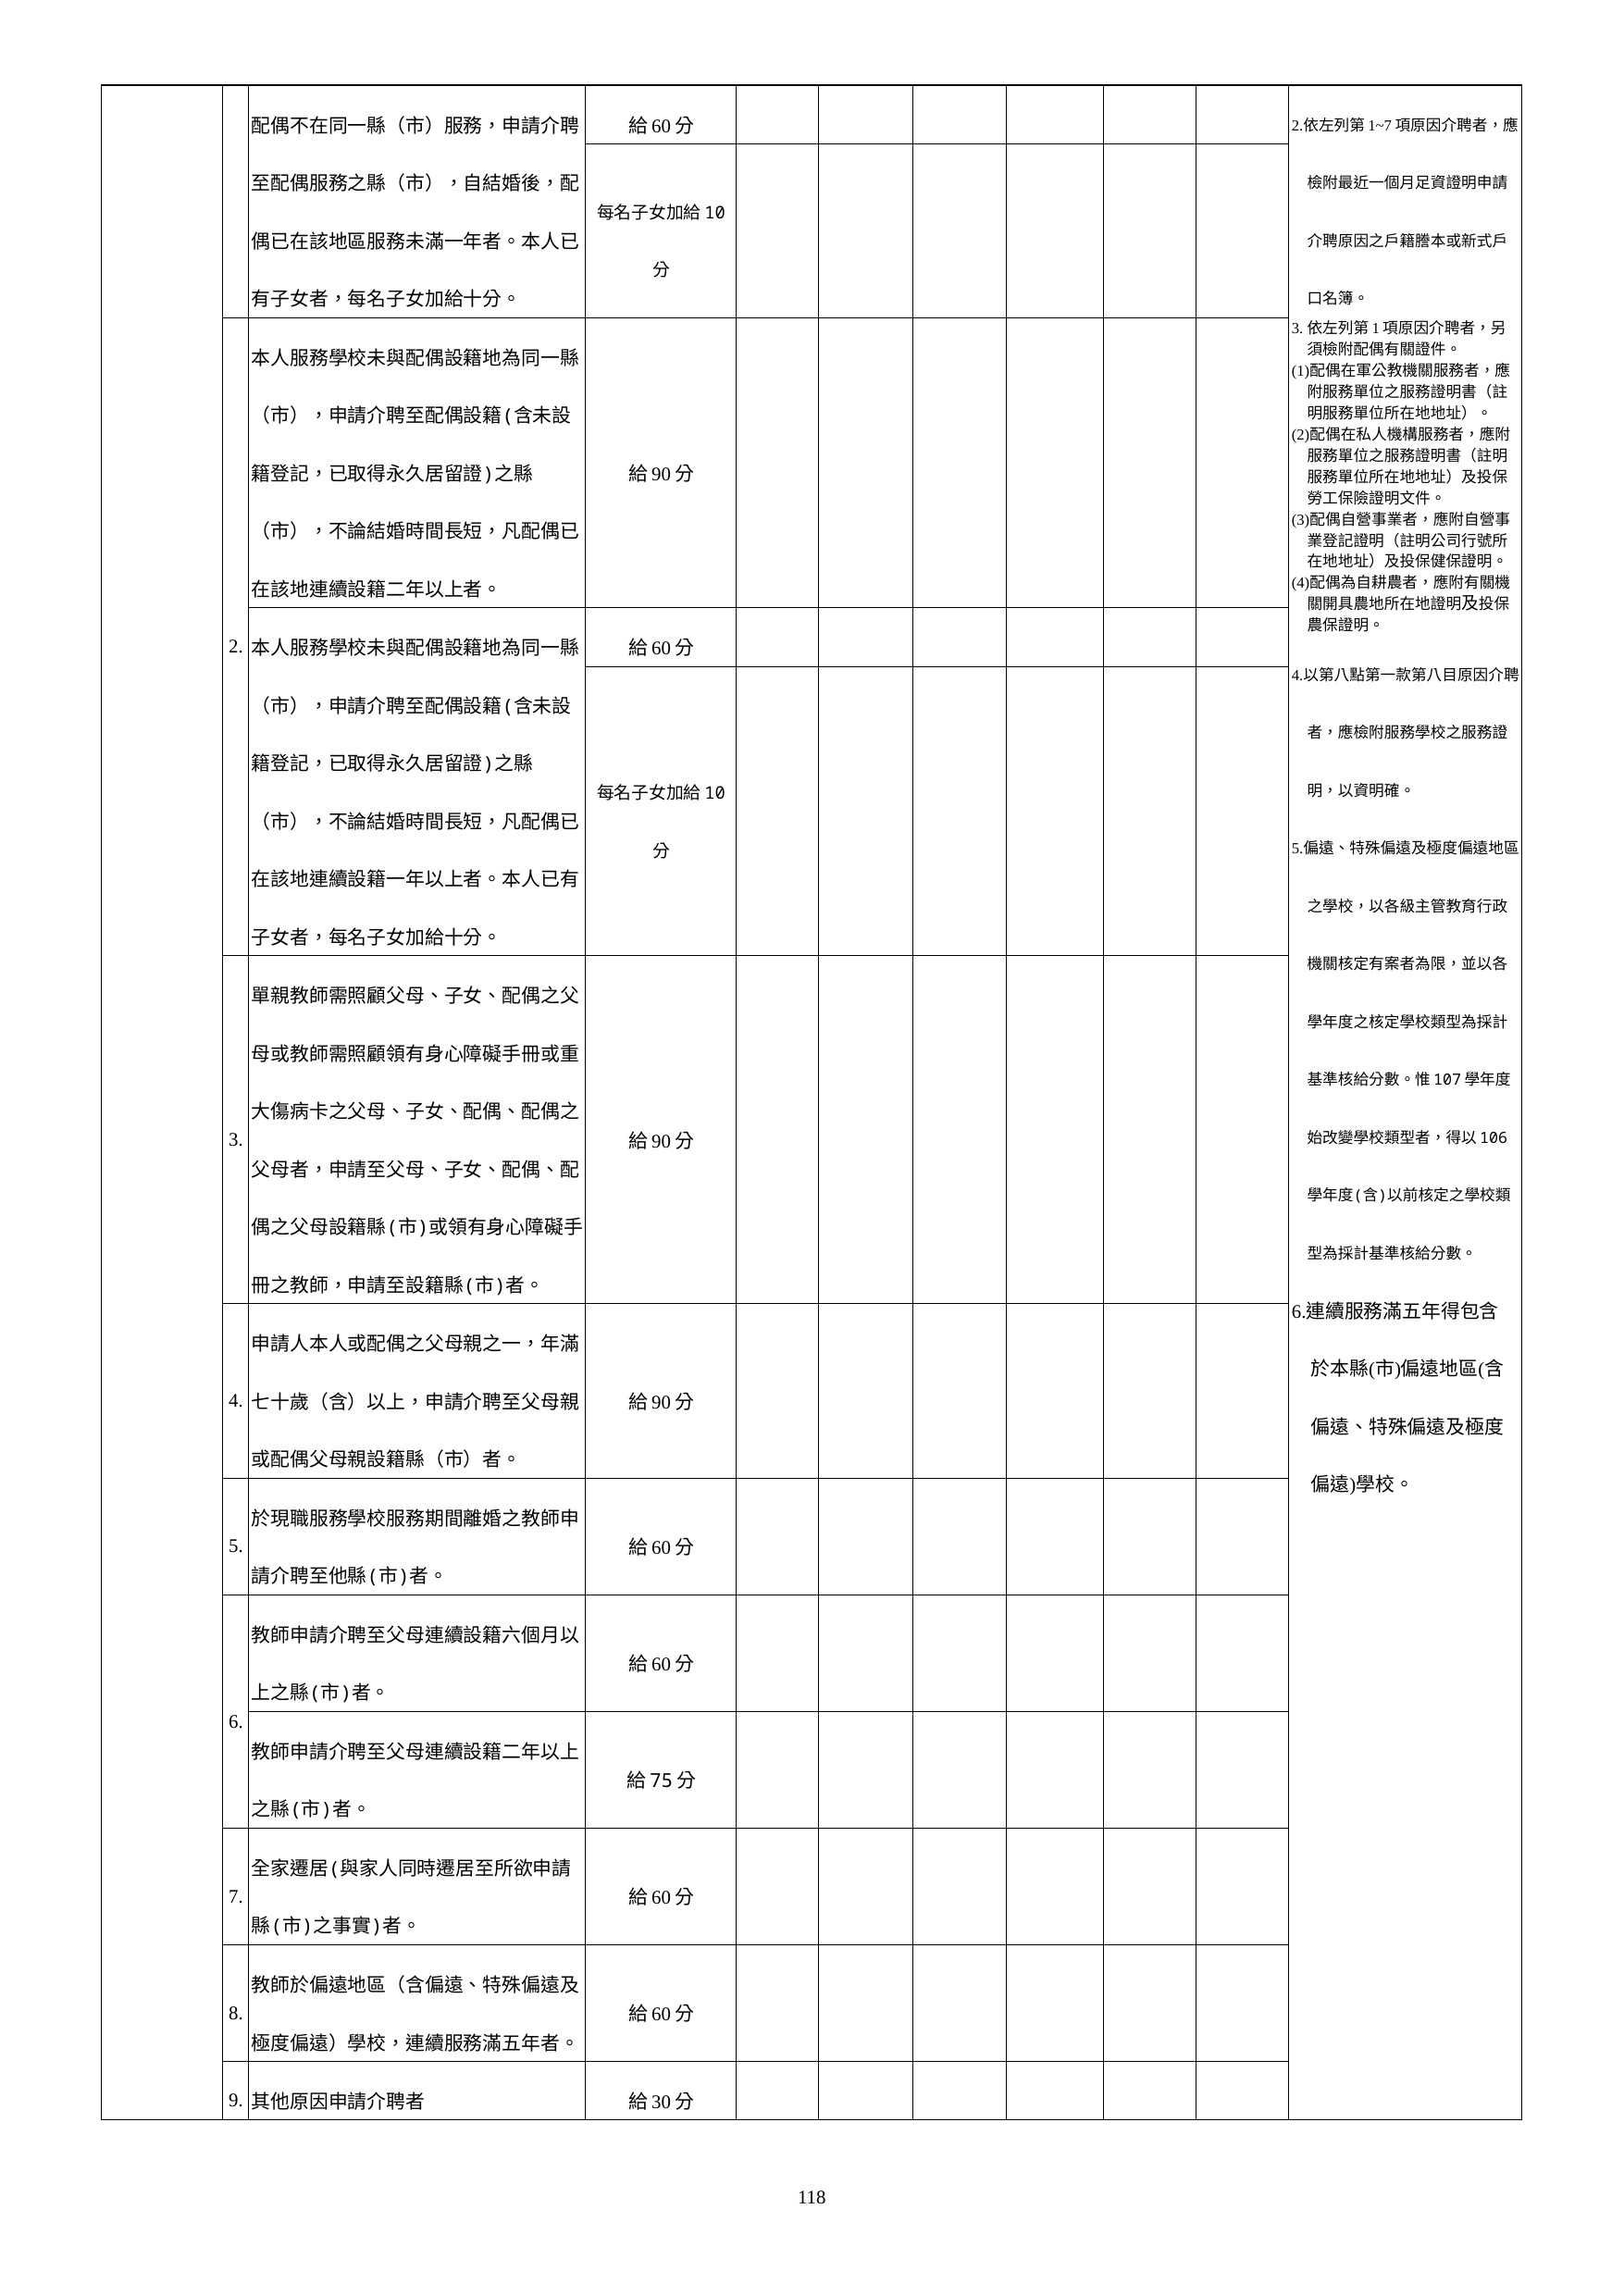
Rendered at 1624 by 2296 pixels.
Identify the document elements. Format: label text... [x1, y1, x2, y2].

table_cell [1196, 144, 1288, 316]
table_cell [819, 608, 912, 665]
table_cell [1196, 956, 1288, 1303]
table_cell [1104, 1304, 1196, 1478]
table_cell [737, 956, 818, 1303]
table_cell [737, 1304, 818, 1478]
table_cell [819, 1479, 912, 1595]
table_cell 6. [223, 1595, 248, 1828]
table_cell [913, 86, 1006, 143]
table_cell [819, 2062, 912, 2119]
table_cell [1007, 2062, 1103, 2119]
table_cell [1196, 318, 1288, 607]
table_cell 單親教師需照顧父母、子女、配偶之父母或教師需照顧領有身心障礙手冊或重大傷病卡之父母、子女、配偶、配偶之父母者，申請至父母、子女、配偶、配偶之父母設籍縣(市)或領有身心障礙手冊之教師，申請至設籍縣(市)者。 [249, 956, 585, 1303]
table_cell [913, 1595, 1006, 1711]
table_cell [913, 1829, 1006, 1944]
table_cell 本人服務學校未與配偶設籍地為同一縣（市），申請介聘至配偶設籍(含未設籍登記，已取得永久居留證)之縣（市），不論結婚時間長短，凡配偶已在該地連續設籍二年以上者。 [249, 318, 585, 607]
table_cell [1196, 1712, 1288, 1828]
table_cell [913, 318, 1006, 607]
table_cell [1196, 86, 1288, 143]
table_cell 給60分 [586, 1829, 736, 1944]
table_cell [819, 144, 912, 316]
table_cell [913, 144, 1006, 316]
table_cell [819, 1595, 912, 1711]
table_cell [913, 1712, 1006, 1828]
table_cell [737, 318, 818, 607]
table_cell [1196, 667, 1288, 955]
table_cell 2.依左列第1~7項原因介聘者，應檢附最近一個月足資證明申請介聘原因之戶籍謄本或新式戶口名簿。 3. 依左列第1項原因介聘者，另須檢附配偶有關證件。 (1)配偶在軍公教機關服務者，應附服務單位之服務證明書（註明服務單位所在地地址）。 (2)配偶在私人機構服務者，應附服務單位之服務證明書（註明服務單位所在地地址）及投保勞工保險證明文件。 (3)配偶自營事業者，應附自營事業登記證明（註明公司行號所在地地址）及投保健保證明。 (4)配偶為自耕農者，應附有關機關開具農地所在地證明及投保農保證明。 4.以第八點第一款第八目原因介聘者，應檢附服務學校之服務證明，以資明確。 5.偏遠、特殊偏遠及極度偏遠地區之學校，以各級主管教育行政機關核定有案者為限，並以各學年度之核定學校類型為採計基準核給分數。惟107學年度始改變學校類型者，得以106學年度(含)以前核定之學校類型為採計基準核給分數。 6.連續服務滿五年得包含 於本縣(市)偏遠地區(含偏遠、特殊偏遠及極度偏遠)學校。 [1289, 86, 1521, 2119]
table_cell [1007, 318, 1103, 607]
table_cell 每名子女加給10分 [586, 667, 736, 955]
table_cell 4. [223, 1304, 248, 1478]
table_cell [819, 1712, 912, 1828]
table_cell [1104, 144, 1196, 316]
table_cell [1104, 1712, 1196, 1828]
table_cell [737, 2062, 818, 2119]
table_cell [737, 86, 818, 143]
table_cell 給90分 [586, 1304, 736, 1478]
table_cell [737, 1595, 818, 1711]
table_cell [1007, 144, 1103, 316]
table_cell [737, 667, 818, 955]
table_cell [737, 1712, 818, 1828]
table_cell 教師申請介聘至父母連續設籍六個月以上之縣(市)者。 [249, 1595, 585, 1711]
table_cell 2. [223, 318, 248, 955]
table_cell 本人服務學校未與配偶設籍地為同一縣（市），申請介聘至配偶設籍(含未設籍登記，已取得永久居留證)之縣（市），不論結婚時間長短，凡配偶已在該地連續設籍一年以上者。本人已有子女者，每名子女加給十分。 [249, 608, 585, 955]
table_cell [1104, 1479, 1196, 1595]
table_cell [1196, 1945, 1288, 2061]
table_cell [1104, 608, 1196, 665]
table_cell 7. [223, 1829, 248, 1944]
table_cell [913, 1479, 1006, 1595]
table_cell [223, 86, 248, 316]
table_cell [819, 667, 912, 955]
table_cell 給30分 [586, 2062, 736, 2119]
table_cell 教師於偏遠地區（含偏遠、特殊偏遠及極度偏遠）學校，連續服務滿五年者。 [249, 1945, 585, 2061]
table_cell 每名子女加給10分 [586, 144, 736, 316]
table_cell 9. [223, 2062, 248, 2119]
table_cell [1007, 1479, 1103, 1595]
table_cell [819, 86, 912, 143]
table_cell 給60分 [586, 608, 736, 665]
table_cell [737, 144, 818, 316]
table_cell [819, 1945, 912, 2061]
table_cell [1196, 2062, 1288, 2119]
table_cell [819, 1304, 912, 1478]
table_cell 其他原因申請介聘者 [249, 2062, 585, 2119]
table_cell [1196, 1479, 1288, 1595]
table_cell [1104, 318, 1196, 607]
table_cell 教師申請介聘至父母連續設籍二年以上之縣(市)者。 [249, 1712, 585, 1828]
table_cell [819, 956, 912, 1303]
table_cell [1007, 86, 1103, 143]
table_cell 給60分 [586, 1945, 736, 2061]
table_cell [1104, 1829, 1196, 1944]
table_cell [1007, 1595, 1103, 1711]
table_cell 申請人本人或配偶之父母親之一，年滿七十歲（含）以上，申請介聘至父母親或配偶父母親設籍縣（市）者。 [249, 1304, 585, 1478]
table_cell [1196, 608, 1288, 665]
table_cell 3. [223, 956, 248, 1303]
table_cell [1007, 1945, 1103, 2061]
table_cell 於現職服務學校服務期間離婚之教師申請介聘至他縣(市)者。 [249, 1479, 585, 1595]
table_cell [1196, 1595, 1288, 1711]
table_cell 給75分 [586, 1712, 736, 1828]
table_cell 給90分 [586, 956, 736, 1303]
table_cell [913, 2062, 1006, 2119]
table_cell [1007, 608, 1103, 665]
table_cell [737, 1479, 818, 1595]
table_cell [737, 1945, 818, 2061]
table_cell [913, 667, 1006, 955]
table_cell [1007, 1829, 1103, 1944]
table_cell [737, 608, 818, 665]
table_cell [1104, 86, 1196, 143]
table_cell [913, 1945, 1006, 2061]
table_cell 給90分 [586, 318, 736, 607]
table_cell [737, 1829, 818, 1944]
table_cell [1104, 1945, 1196, 2061]
table_cell [1007, 1712, 1103, 1828]
table_cell [1007, 667, 1103, 955]
table_cell [1007, 956, 1103, 1303]
table_cell [1007, 1304, 1103, 1478]
table_cell [1104, 667, 1196, 955]
table_cell [913, 608, 1006, 665]
table_cell 全家遷居(與家人同時遷居至所欲申請縣(市)之事實)者。 [249, 1829, 585, 1944]
table_cell 給60分 [586, 1479, 736, 1595]
table_cell 5. [223, 1479, 248, 1595]
table_cell [1104, 1595, 1196, 1711]
table_cell [1196, 1829, 1288, 1944]
table_cell 給60分 [586, 1595, 736, 1711]
table_cell [1104, 956, 1196, 1303]
table_cell 給60分 [586, 86, 736, 143]
table_cell [913, 1304, 1006, 1478]
table_cell [1196, 1304, 1288, 1478]
table_cell [819, 1829, 912, 1944]
table_cell [102, 86, 222, 2119]
table_cell 8. [223, 1945, 248, 2061]
table_cell 配偶不在同一縣（市）服務，申請介聘至配偶服務之縣（市），自結婚後，配偶已在該地區服務未滿一年者。本人已有子女者，每名子女加給十分。 [249, 86, 585, 316]
table_cell [819, 318, 912, 607]
table_cell [1104, 2062, 1196, 2119]
table_cell [913, 956, 1006, 1303]
